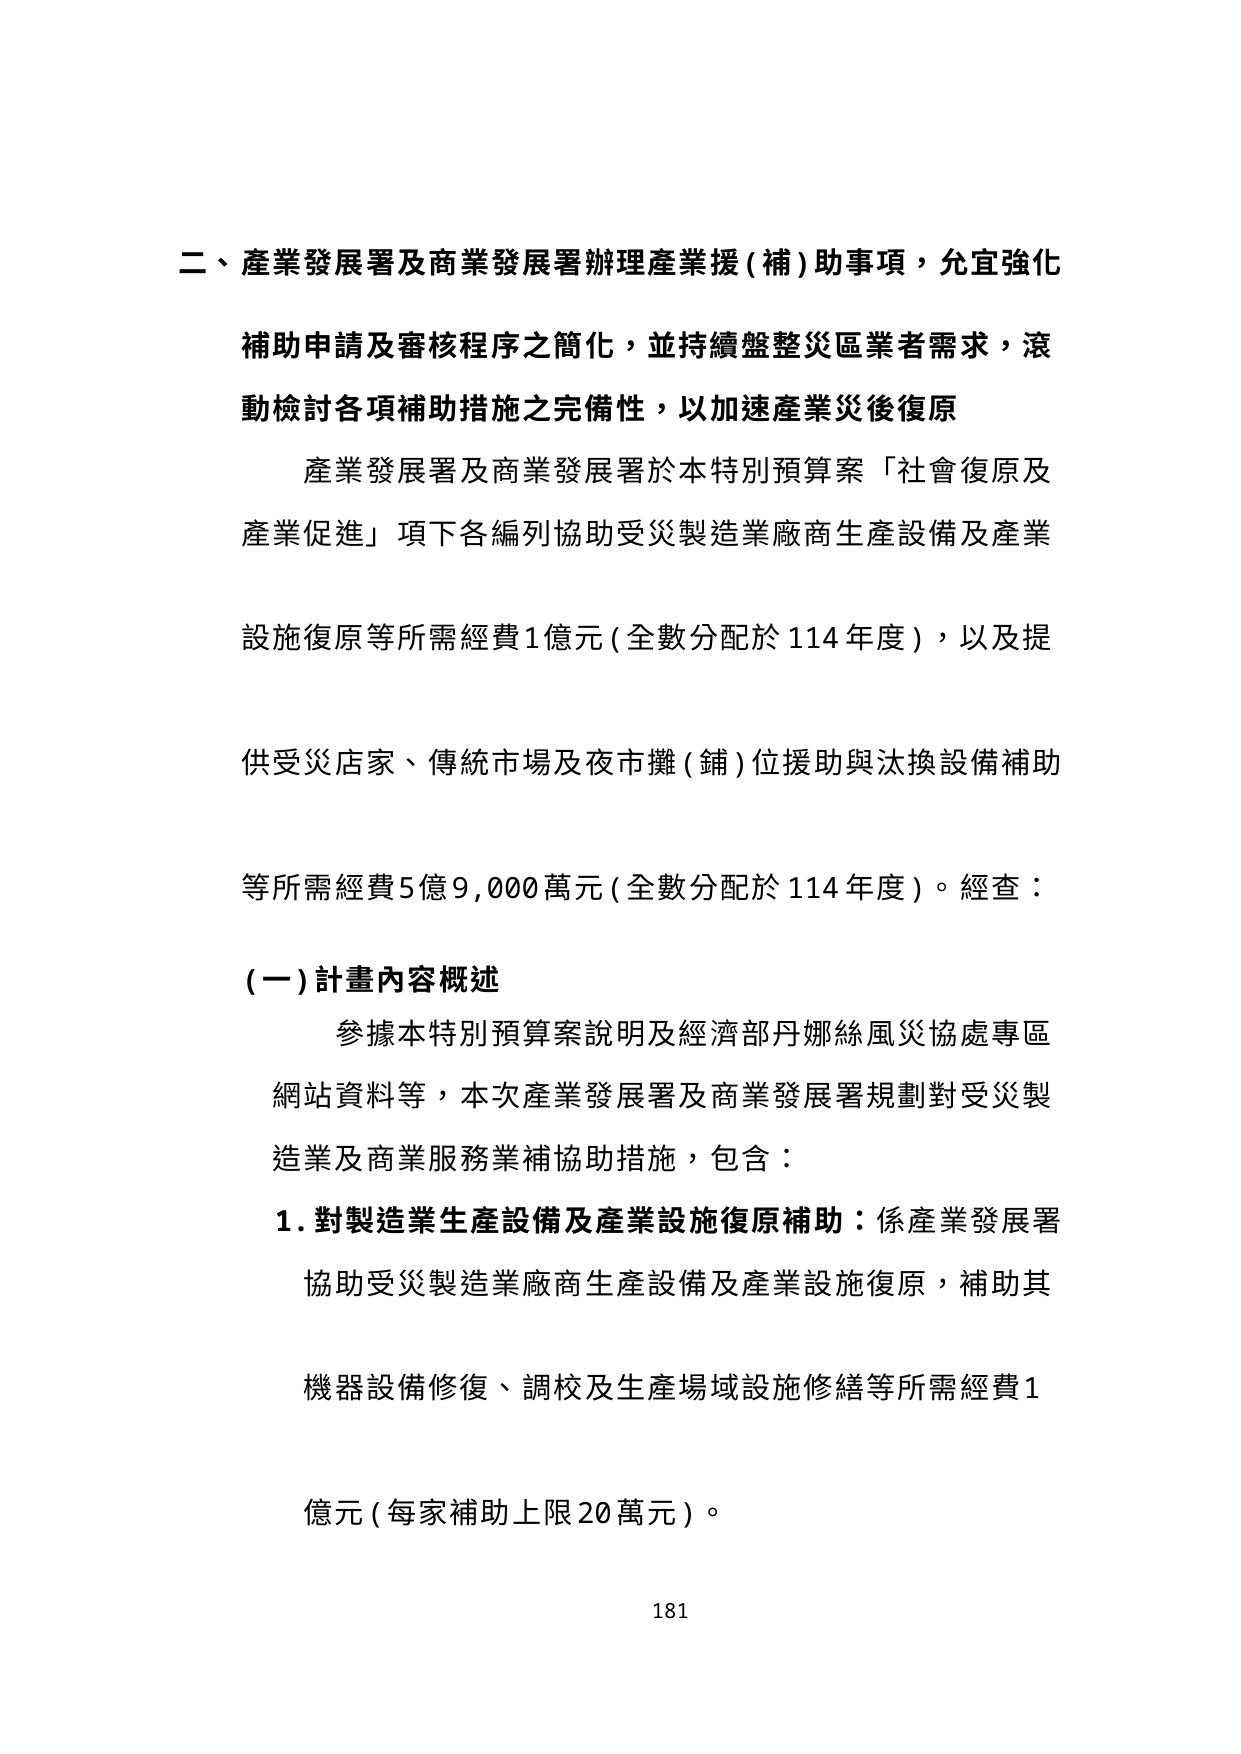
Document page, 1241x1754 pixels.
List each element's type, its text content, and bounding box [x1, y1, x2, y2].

text 1.對製造業生產設備及產業設施復原補助：係產業發展署協助受災製造業廠商生產設備及產業設施復原，補助其機器設備修復、調校及生產場域設施修繕等所需經費1億元(每家補助上限20萬元)。 [266, 1177, 1063, 1552]
text 產業發展署及商業發展署於本特別預算案「社會復原及產業促進」項下各編列協助受災製造業廠商生產設備及產業設施復原等所需經費1億元(全數分配於114年度)，以及提供受災店家、傳統市場及夜市攤(鋪)位援助與汰換設備補助等所需經費5億9,000萬元(全數分配於114年度)。經查： [236, 427, 1063, 927]
text 參據本特別預算案說明及經濟部丹娜絲風災協處專區網站資料等，本次產業發展署及商業發展署規劃對受災製造業及商業服務業補協助措施，包含： [266, 990, 1063, 1177]
text (一)計畫內容概述 [236, 927, 1063, 990]
text 二、產業發展署及商業發展署辦理產業援(補)助事項，允宜強化補助申請及審核程序之簡化，並持續盤整災區業者需求，滾動檢討各項補助措施之完備性，以加速產業災後復原 [177, 177, 1063, 427]
